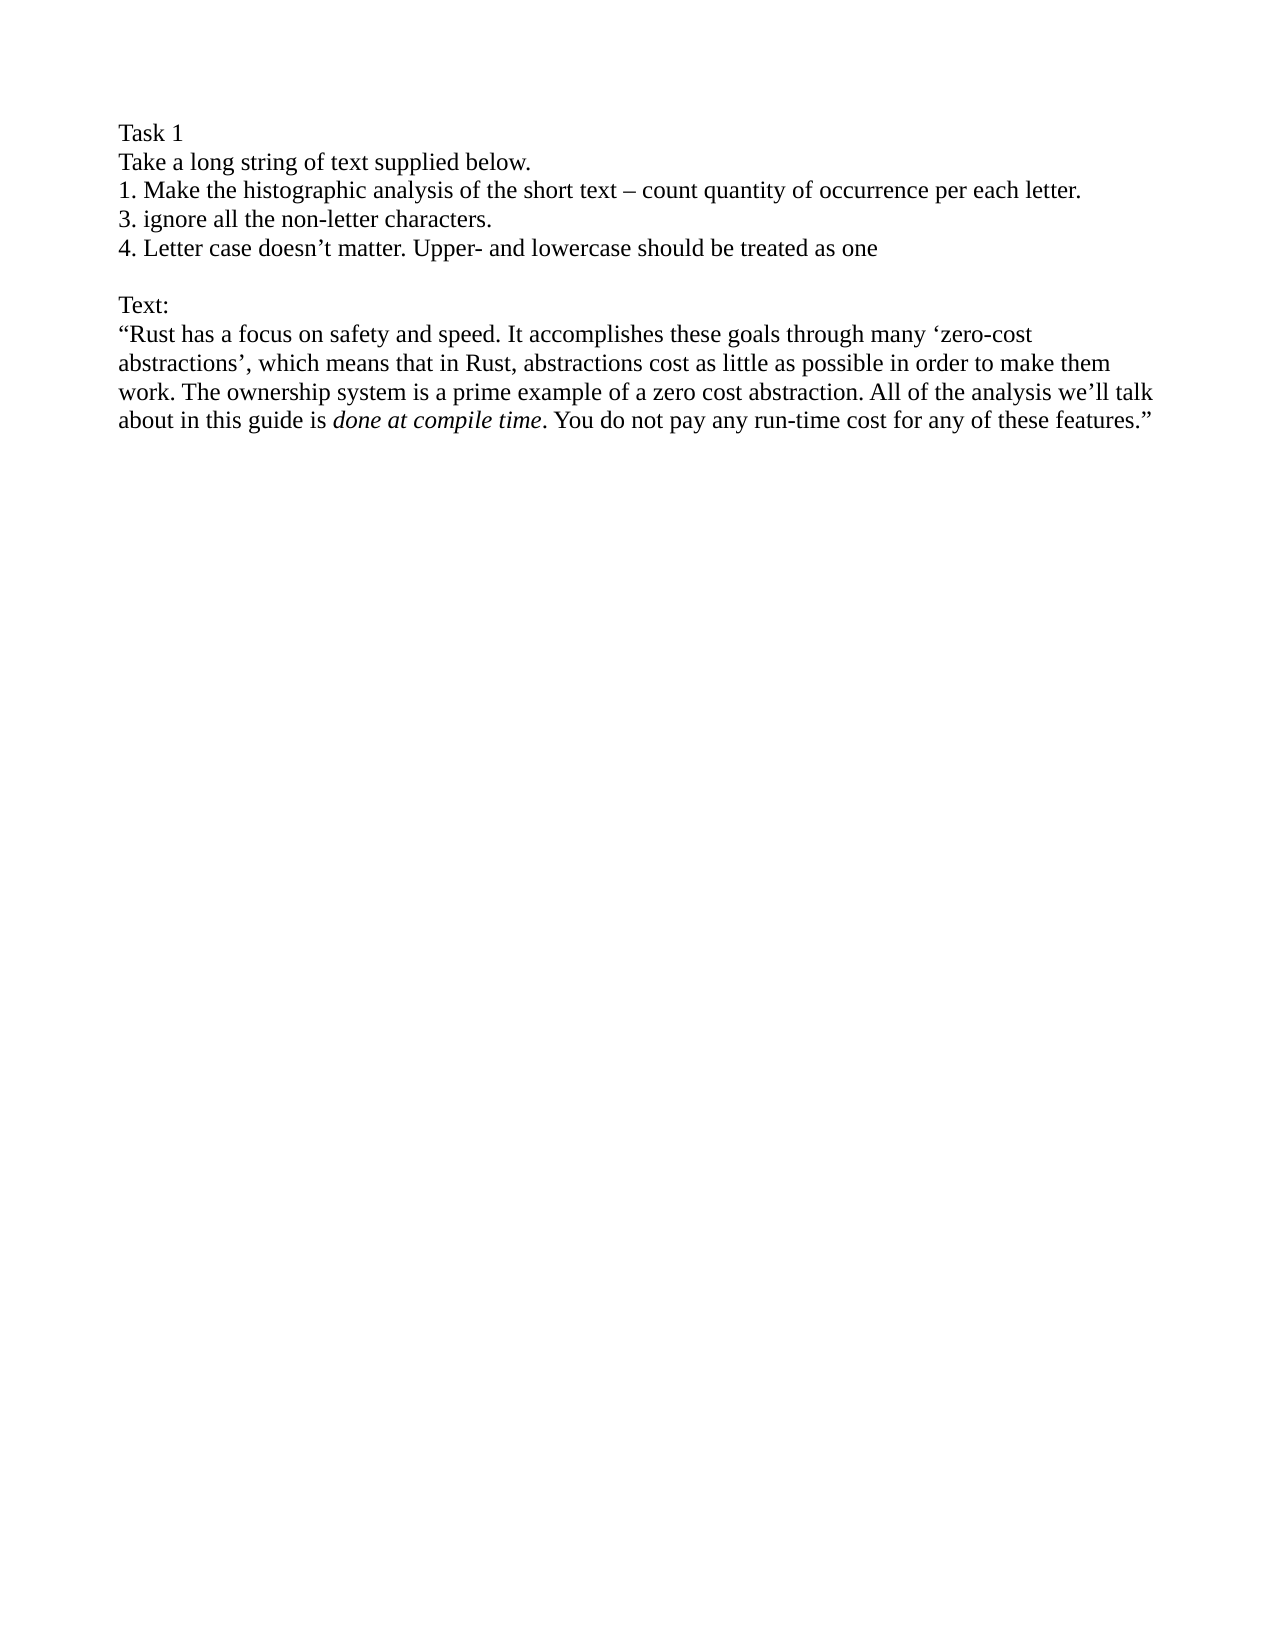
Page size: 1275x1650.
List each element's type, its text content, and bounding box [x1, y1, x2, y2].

text 3. ignore all the non-letter characters. [118, 204, 1157, 233]
text 1. Make the histographic analysis of the short text – count quantity of occurrence per each letter. [118, 176, 1157, 204]
text Take a long string of text supplied below. [118, 147, 1157, 176]
text Task 1 [118, 118, 1157, 147]
text Text: [118, 291, 1157, 319]
text “Rust has a focus on safety and speed. It accomplishes these goals through many ‘zero-cost abstractions’, which means that in Rust, abstractions cost as little as possible in order to make them work. The ownership system is a prime example of a zero cost abstraction. All of the analysis we’ll talk about in this guide is done at compile time. You do not pay any run-time cost for any of these features.” [118, 319, 1157, 434]
text 4. Letter case doesn’t matter. Upper- and lowercase should be treated as one [118, 233, 1157, 262]
